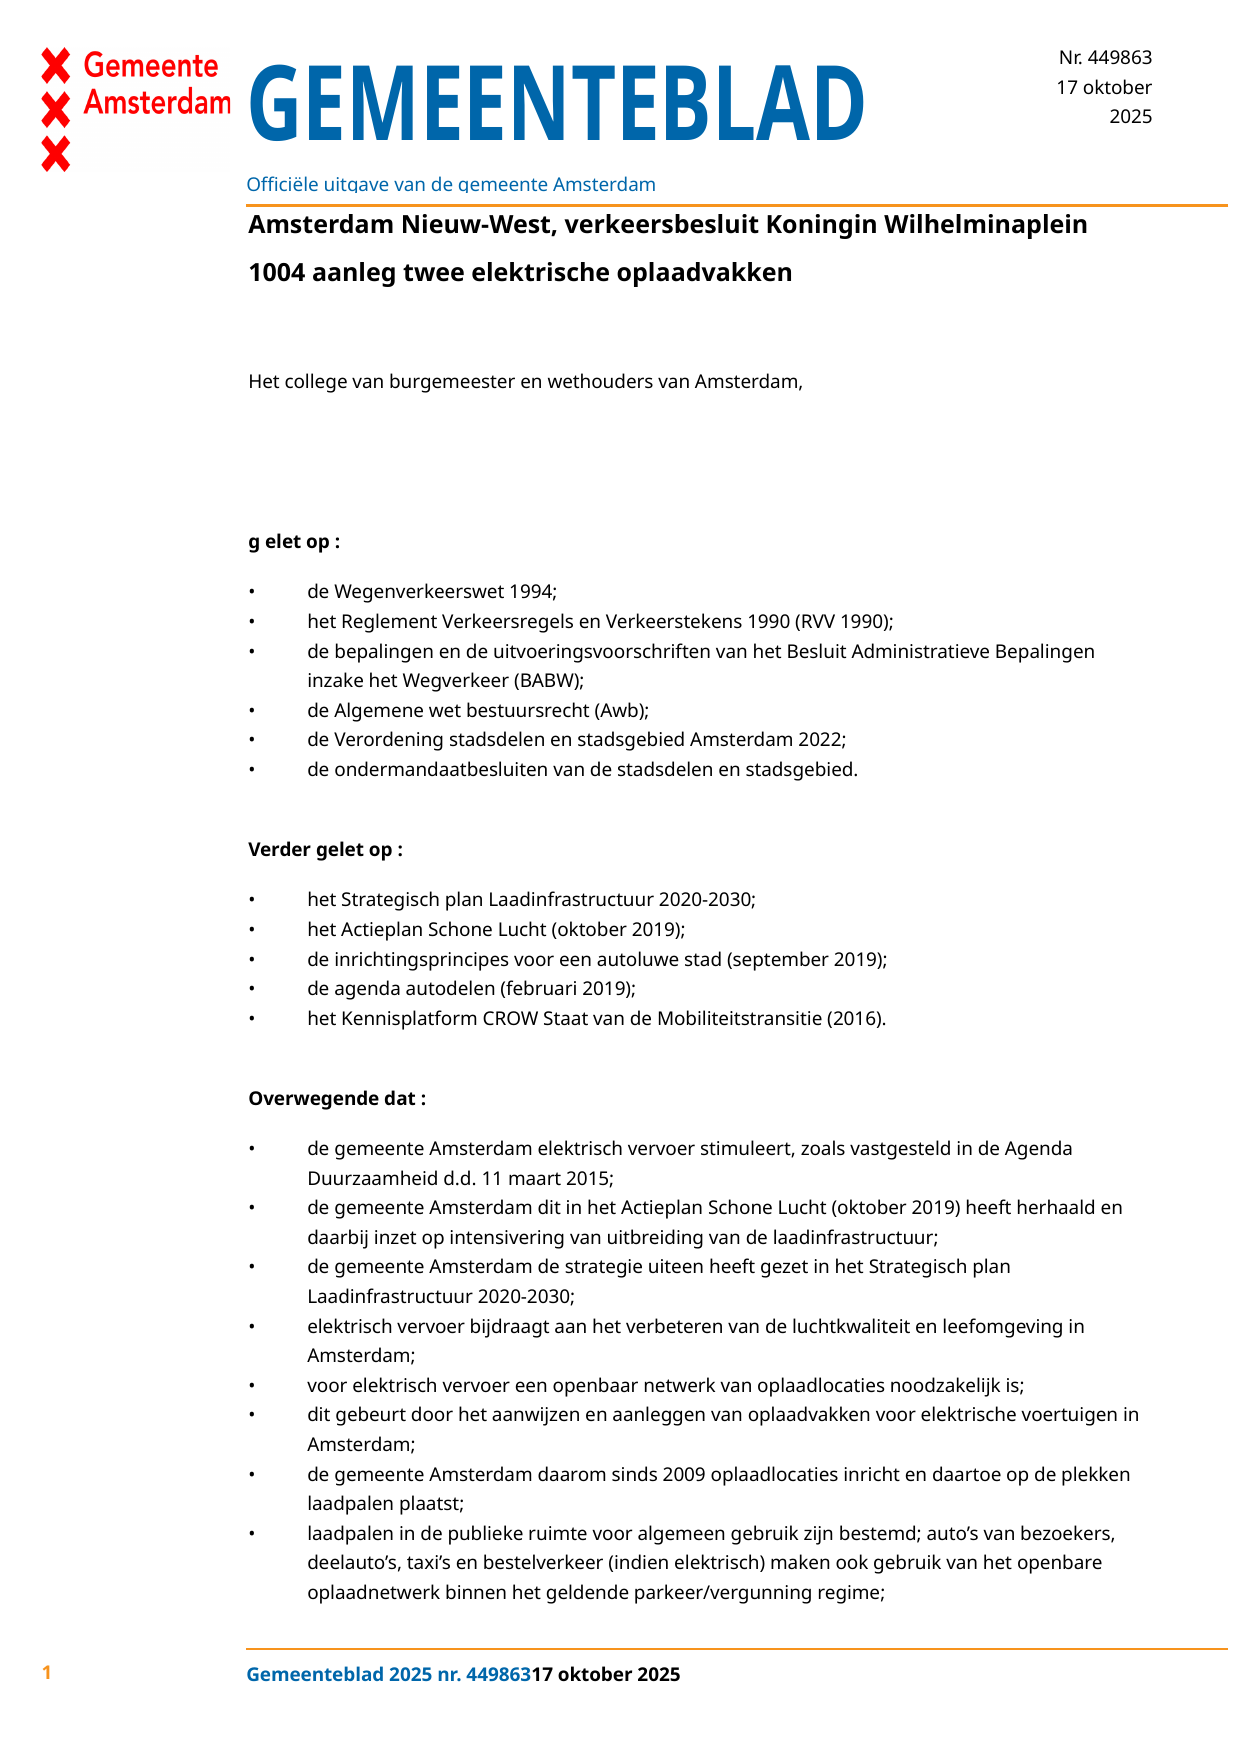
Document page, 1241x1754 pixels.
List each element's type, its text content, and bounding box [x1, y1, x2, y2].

text Verder gelet op : [248, 836, 1152, 862]
list voor elektrisch vervoer een openbaar netwerk van oplaadlocaties noodzakelijk is; [248, 1372, 1152, 1398]
list de gemeente Amsterdam daarom sinds 2009 oplaadlocaties inricht en daartoe op de plekken laadpalen plaatst; [248, 1461, 1152, 1516]
list de Verordening stadsdelen en stadsgebied Amsterdam 2022; [248, 727, 1152, 752]
list de gemeente Amsterdam elektrisch vervoer stimuleert, zoals vastgesteld in de Agenda Duurzaamheid d.d. 11 maart 2015; [248, 1135, 1152, 1191]
list het Strategisch plan Laadinfrastructuur 2020-2030; [248, 887, 1152, 912]
list het Actieplan Schone Lucht (oktober 2019); [248, 916, 1152, 942]
list de inrichtingsprincipes voor een autoluwe stad (september 2019); [248, 946, 1152, 971]
list dit gebeurt door het aanwijzen en aanleggen van oplaadvakken voor elektrische voertuigen in Amsterdam; [248, 1402, 1152, 1457]
list het Reglement Verkeersregels en Verkeerstekens 1990 (RVV 1990); [248, 608, 1152, 634]
list de ondermandaatbesluiten van de stadsdelen en stadsgebied. [248, 756, 1152, 782]
text g elet op : [248, 528, 1152, 554]
list de Algemene wet bestuursrecht (Awb); [248, 697, 1152, 723]
picture [41, 47, 231, 172]
text Amsterdam Nieuw-West, verkeersbesluit Koningin Wilhelminaplein 1004 aanleg twee elektrische oplaadvakken [248, 207, 1152, 288]
list elektrisch vervoer bijdraagt aan het verbeteren van de luchtkwaliteit en leefomgeving in Amsterdam; [248, 1313, 1152, 1368]
list de Wegenverkeerswet 1994; [248, 579, 1152, 604]
list de gemeente Amsterdam de strategie uiteen heeft gezet in het Strategisch plan Laadinfrastructuur 2020-2030; [248, 1254, 1152, 1309]
list laadpalen in de publieke ruimte voor algemeen gebruik zijn bestemd; auto’s van bezoekers, deelauto’s, taxi’s en bestelverkeer (indien elektrisch) maken ook gebruik van het openbare oplaadnetwerk binnen het geldende parkeer/vergunning regime; [248, 1520, 1152, 1605]
text Het college van burgemeester en wethouders van Amsterdam, [248, 368, 1152, 394]
text Overwegende dat : [248, 1085, 1152, 1111]
list de gemeente Amsterdam dit in het Actieplan Schone Lucht (oktober 2019) heeft herhaald en daarbij inzet op intensivering van uitbreiding van de laadinfrastructuur; [248, 1194, 1152, 1250]
list de agenda autodelen (februari 2019); [248, 975, 1152, 1001]
list de bepalingen en de uitvoeringsvoorschriften van het Besluit Administratieve Bepalingen inzake het Wegverkeer (BABW); [248, 638, 1152, 693]
list het Kennisplatform CROW Staat van de Mobiliteitstransitie (2016). [248, 1005, 1152, 1031]
